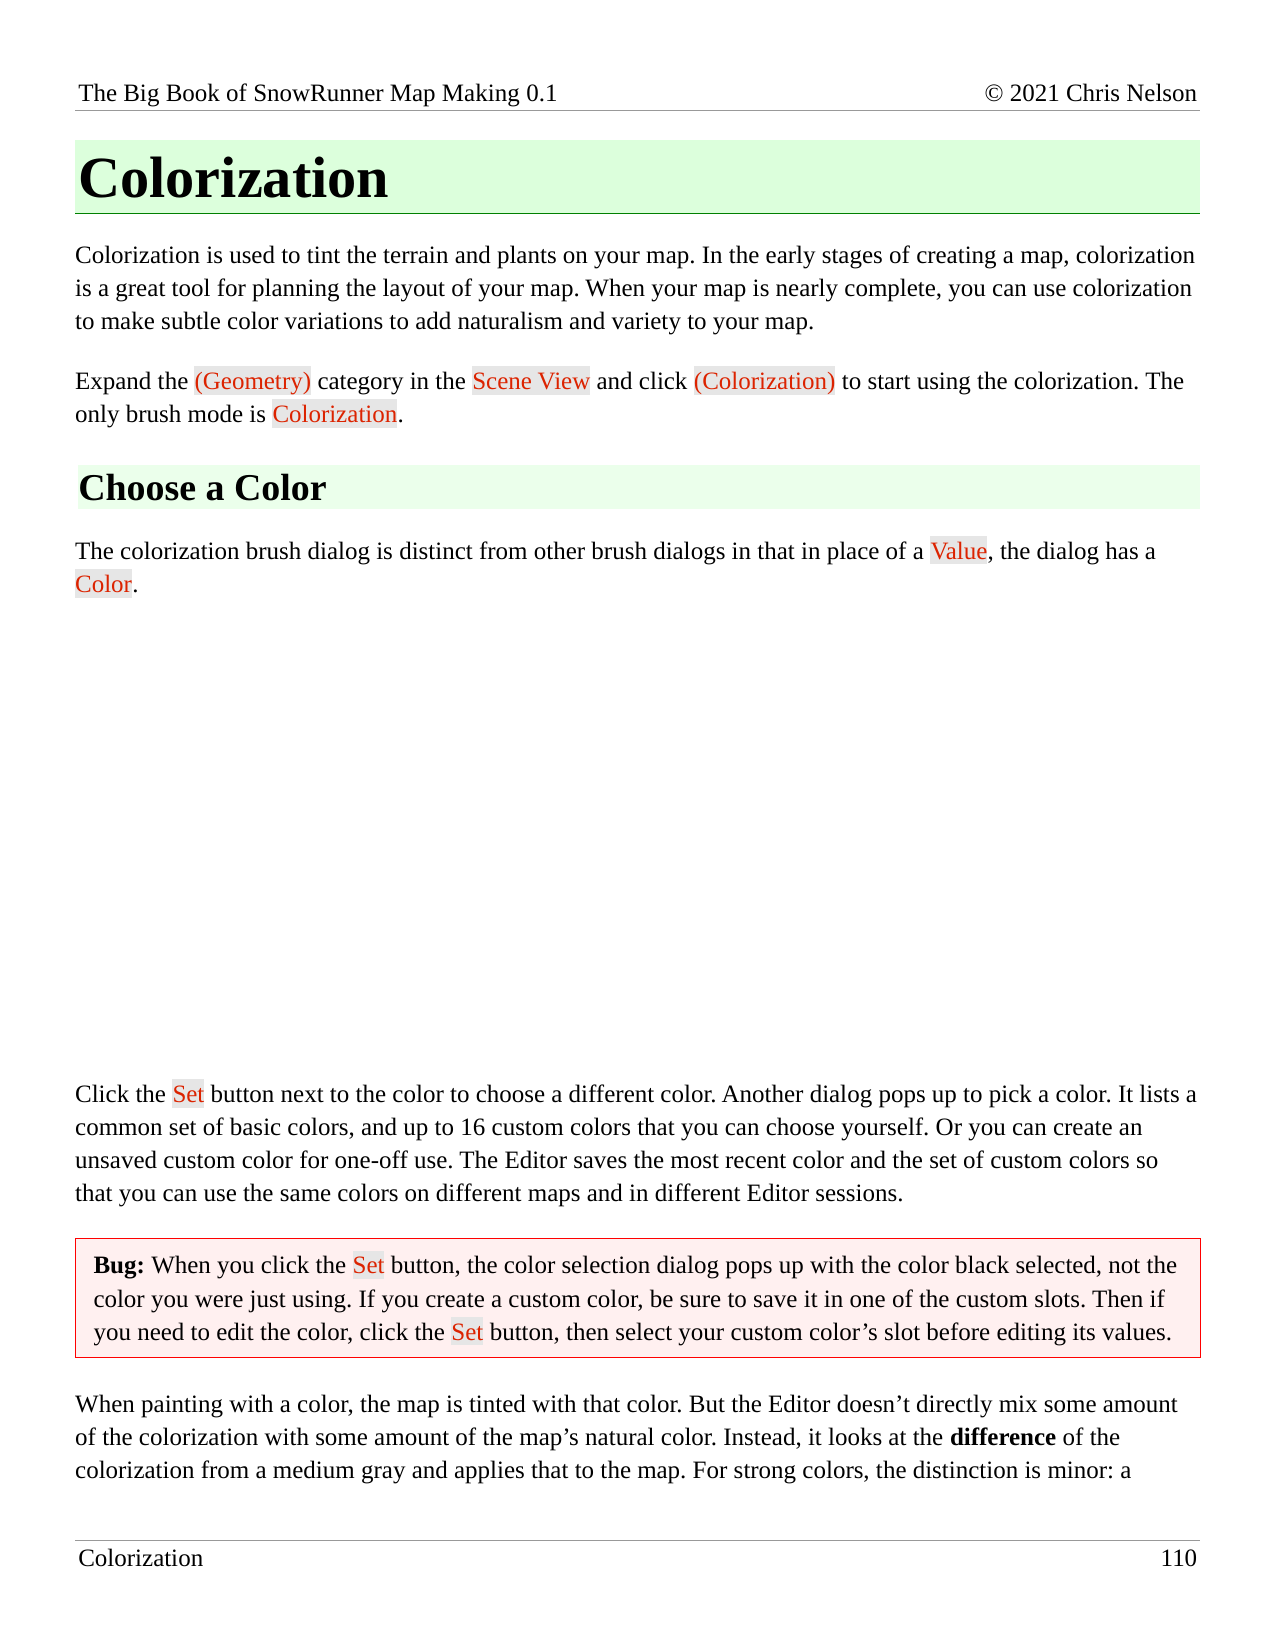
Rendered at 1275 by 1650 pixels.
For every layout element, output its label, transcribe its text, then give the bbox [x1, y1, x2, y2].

text When painting with a color, the map is tinted with that color. But the Editor doesn’t directly mix some amount of the colorization with some amount of the map’s natural color. Instead, it looks at the difference of the colorization from a medium gray and applies that to the map. For strong colors, the distinction is minor: a [75, 1389, 1200, 1484]
text Colorization is used to tint the terrain and plants on your map. In the early stages of creating a map, colorization is a great tool for planning the layout of your map. When your map is nearly complete, you can use colorization to make subtle color variations to add naturalism and variety to your map. [75, 240, 1200, 335]
text Click the Set button next to the color to choose a different color. Another dialog pops up to pick a color. It lists a common set of basic colors, and up to 16 custom colors that you can choose yourself. Or you can create an unsaved custom color for one-off use. The Editor saves the most recent color and the set of custom colors so that you can use the same colors on different maps and in different Editor sessions. [75, 1079, 1200, 1207]
list When you click the Set button, the color selection dialog pops up with the color black selected, not the color you were just using. If you create a custom color, be sure to save it in one of the custom slots. Then if you need to edit the color, click the Set button, then select your custom color’s slot before editing its values. [76, 1239, 1200, 1357]
text The colorization brush dialog is distinct from other brush dialogs in that in place of a Value, the dialog has a Color. [75, 536, 1200, 598]
text Expand the (Geometry) category in the Scene View and click (Colorization) to start using the colorization. The only brush mode is Colorization. [75, 366, 1200, 428]
subtitle Choose a Color [78, 465, 1200, 509]
subtitle Colorization [75, 140, 1200, 213]
